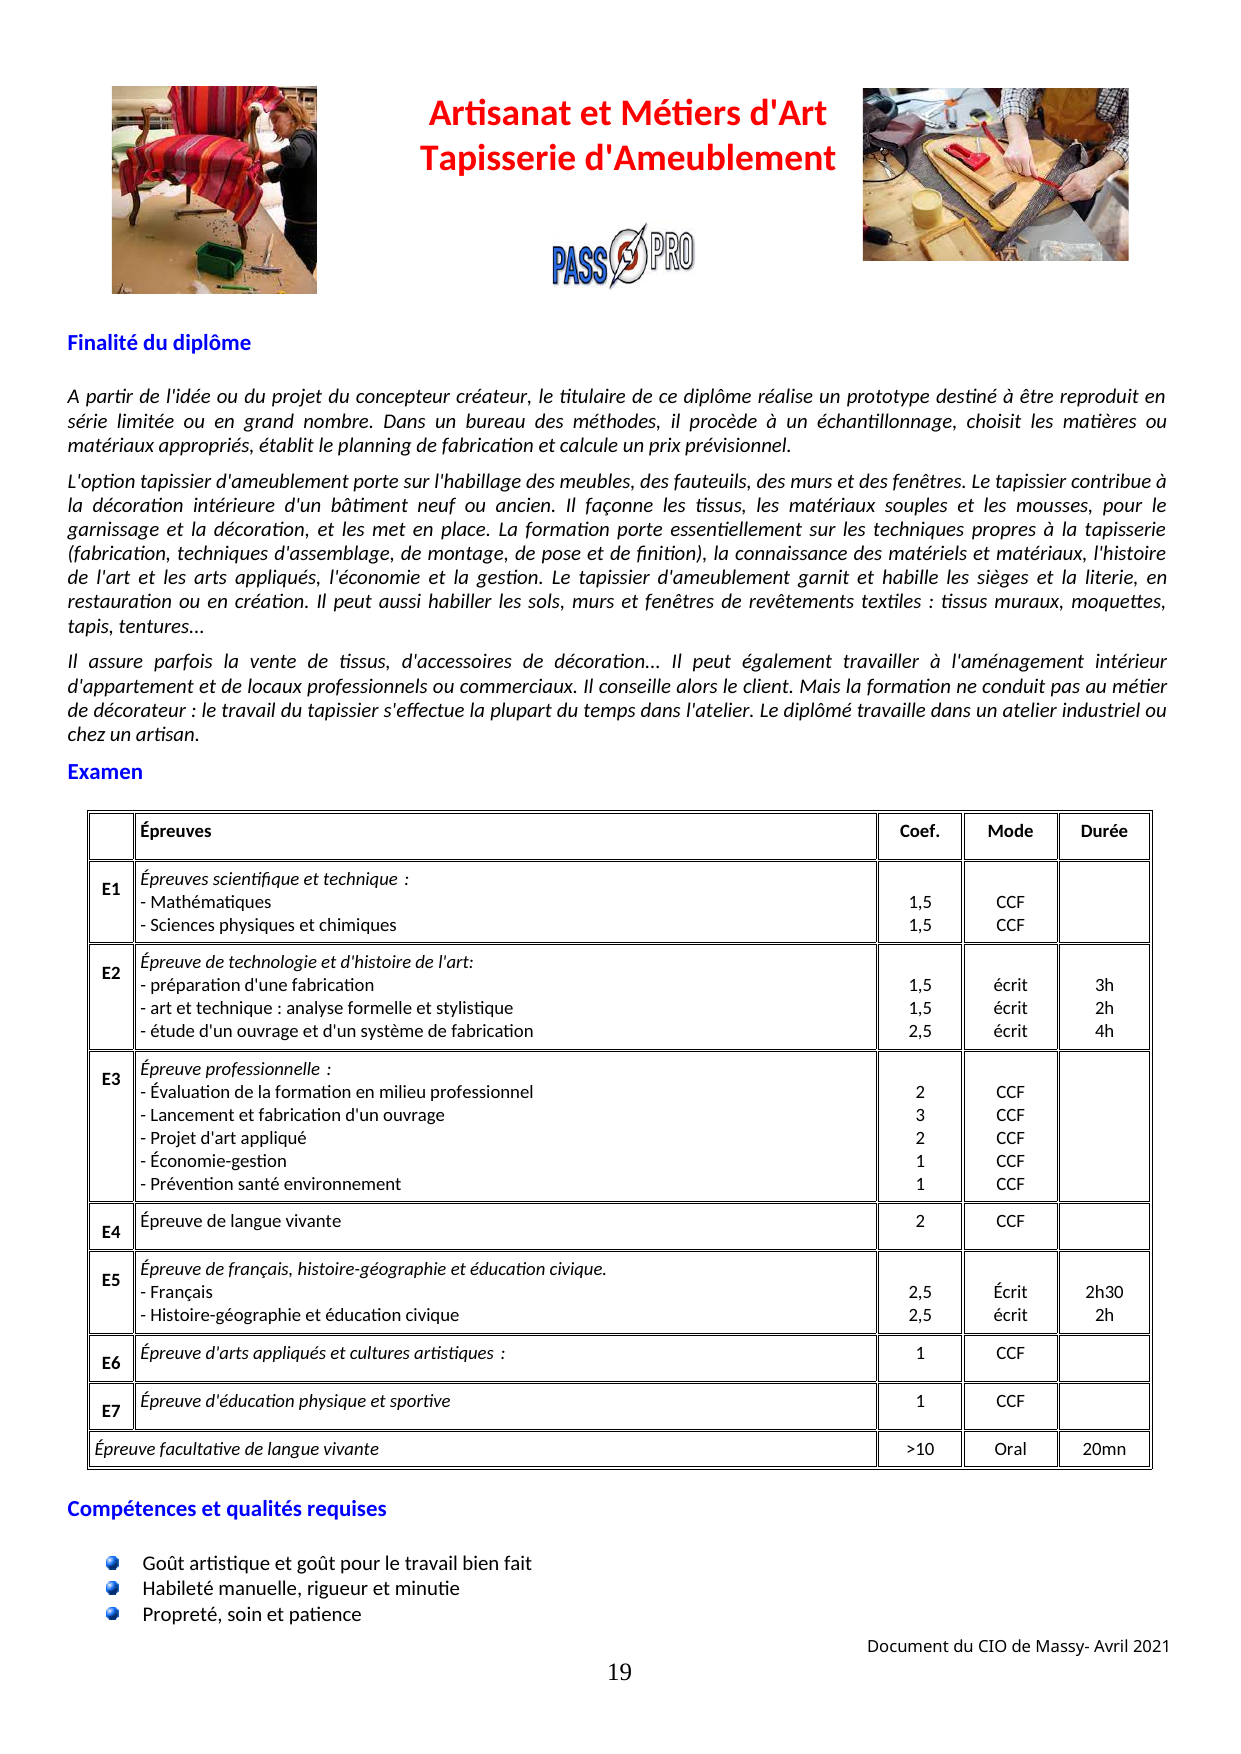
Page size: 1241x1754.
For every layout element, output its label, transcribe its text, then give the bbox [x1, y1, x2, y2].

table_cell [1060, 1336, 1149, 1381]
table_header Durée [1060, 814, 1149, 858]
table_header Épreuves [136, 814, 876, 858]
table_cell E6 [90, 1336, 133, 1381]
table_cell Épreuve d'éducation physique et sportive [136, 1384, 876, 1429]
table_cell Écrit écrit [965, 1252, 1057, 1332]
text Compétences et qualités requises [67, 1494, 1171, 1522]
table_cell E5 [90, 1252, 133, 1332]
table_cell CCF [965, 1384, 1057, 1429]
list Propreté, soin et patience [105, 1601, 1171, 1626]
table_header [90, 814, 133, 858]
table_cell CCF [965, 1336, 1057, 1381]
table_cell E1 [90, 862, 133, 942]
table_cell Épreuve de technologie et d'histoire de l'art: - préparation d'une fabrication - art et technique : analyse formelle et stylistique - étude d'un ouvrage et d'un système de fabrication [136, 945, 876, 1048]
table_cell Épreuve de français, histoire-géographie et éducation civique. - Français - Histoire-géographie et éducation civique [136, 1252, 876, 1332]
table_cell [1060, 1204, 1149, 1249]
table_cell 1,5 1,5 [879, 862, 961, 942]
table_cell 2 [879, 1204, 961, 1249]
picture [862, 88, 1129, 261]
text L'option tapissier d'ameublement porte sur l'habillage des meubles, des fauteuils, des murs et des fenêtres. Le tapissier contribue à la décoration intérieure d'un bâtiment neuf ou ancien. Il façonne les tissus, les matériaux souples et les mousses, pour le garnissage et la décoration, et les met en place. La formation porte essentiellement sur les techniques propres à la tapisserie (fabrication, techniques d'assemblage, de montage, de pose et de finition), la connaissance des matériels et matériaux, l'histoire de l'art et les arts appliqués, l'économie et la gestion. Le tapissier d'ameublement garnit et habille les sièges et la literie, en restauration ou en création. Il peut aussi habiller les sols, murs et fenêtres de revêtements textiles : tissus muraux, moquettes, tapis, tentures... [67, 468, 1171, 638]
picture [106, 1556, 119, 1570]
picture [106, 1581, 119, 1595]
table_cell E3 [90, 1052, 133, 1201]
table_cell 20mn [1060, 1432, 1149, 1466]
table_cell [1060, 1384, 1149, 1429]
list Goût artistique et goût pour le travail bien fait [105, 1550, 1171, 1576]
table_cell CCF CCF [965, 862, 1057, 942]
table_cell Épreuve professionnelle : - Évaluation de la formation en milieu professionnel - Lancement et fabrication d'un ouvrage - Projet d'art appliqué - Économie-gestion - Prévention santé environnement [136, 1052, 876, 1201]
table_cell Oral [965, 1432, 1057, 1466]
table_cell Épreuve d'arts appliqués et cultures artistiques : [136, 1336, 876, 1381]
table_cell 1 [879, 1336, 961, 1381]
table_cell écrit écrit écrit [965, 945, 1057, 1048]
table_cell 2,5 2,5 [879, 1252, 961, 1332]
table_cell [1060, 1052, 1149, 1201]
picture [111, 86, 317, 294]
table_cell Épreuve de langue vivante [136, 1204, 876, 1249]
table_cell Épreuves scientifique et technique : - Mathématiques - Sciences physiques et chimiques [136, 862, 876, 942]
table_cell 1 [879, 1384, 961, 1429]
table_cell E7 [90, 1384, 133, 1429]
table_cell CCF [965, 1204, 1057, 1249]
table_cell CCF CCF CCF CCF CCF [965, 1052, 1057, 1201]
table_cell Épreuve facultative de langue vivante [90, 1432, 876, 1466]
table_header Coef. [879, 814, 961, 858]
subtitle A partir de l'idée ou du projet du concepteur créateur, le titulaire de ce diplôme réalise un prototype destiné à être reproduit en série limitée ou en grand nombre. Dans un bureau des méthodes, il procède à un échantillonnage, choisit les matières ou matériaux appropriés, établit le planning de fabrication et calcule un prix prévisionnel. [67, 384, 1171, 457]
table_cell 2 3 2 1 1 [879, 1052, 961, 1201]
table_cell 2h30 2h [1060, 1252, 1149, 1332]
table_cell 3h 2h 4h [1060, 945, 1149, 1048]
list Habileté manuelle, rigueur et minutie [105, 1576, 1171, 1601]
text Examen [67, 757, 1171, 785]
text Il assure parfois la vente de tissus, d'accessoires de décoration... Il peut également travailler à l'aménagement intérieur d'appartement et de locaux professionnels ou commerciaux. Il conseille alors le client. Mais la formation ne conduit pas au métier de décorateur : le travail du tapissier s'effectue la plupart du temps dans l'atelier. Le diplômé travaille dans un atelier industriel ou chez un artisan. [67, 649, 1171, 747]
table_cell E2 [90, 945, 133, 1048]
table_cell >10 [879, 1432, 961, 1466]
picture [106, 1607, 119, 1620]
picture [541, 221, 707, 294]
table_cell E4 [90, 1204, 133, 1249]
subtitle Finalité du diplôme [67, 328, 1171, 356]
table_cell [1060, 862, 1149, 942]
table_cell 1,5 1,5 2,5 [879, 945, 961, 1048]
table_header Mode [965, 814, 1057, 858]
